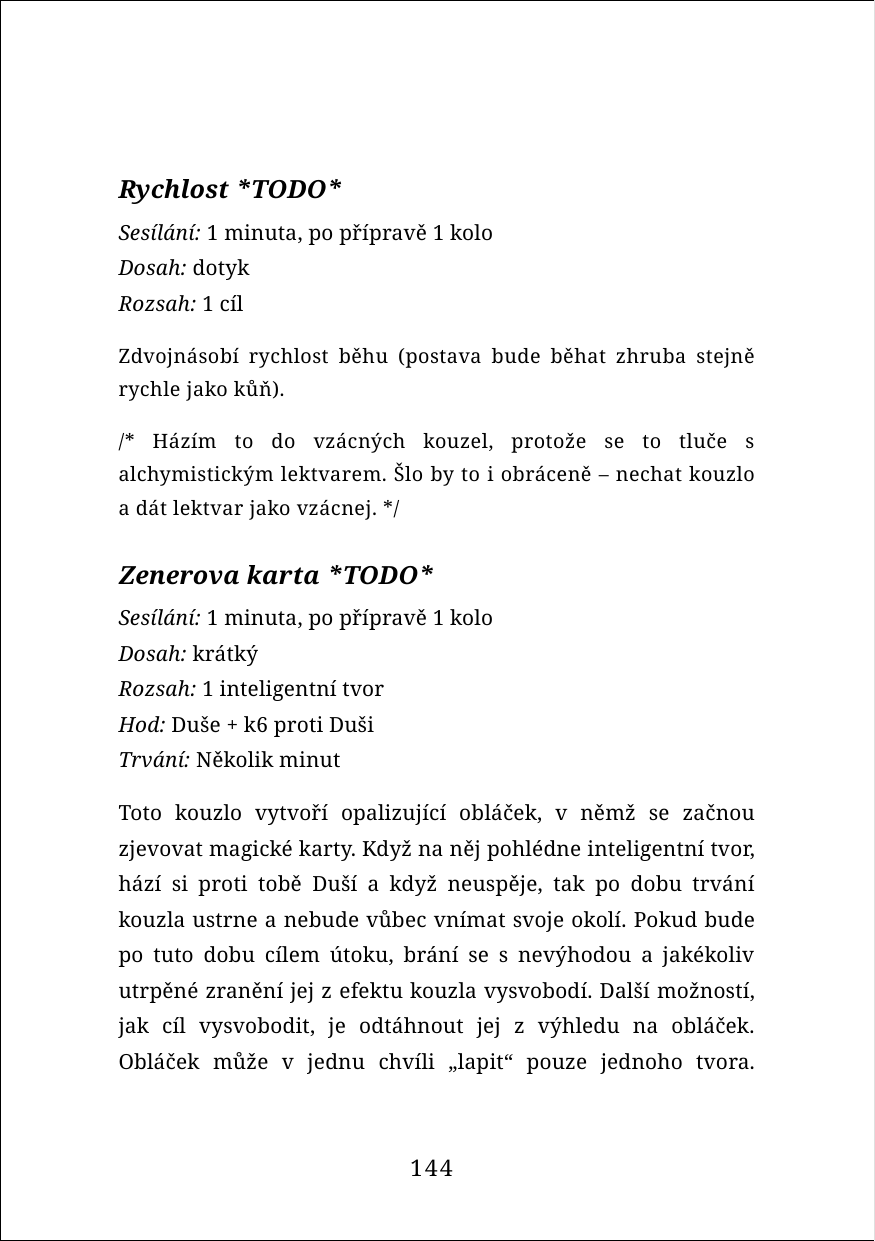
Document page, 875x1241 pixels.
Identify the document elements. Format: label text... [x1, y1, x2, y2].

subtitle Rychlost *TODO* [118, 172, 756, 206]
text Sesílání: 1 minuta, po přípravě 1 kolo Dosah: dotyk Rozsah: 1 cíl [118, 218, 756, 317]
text Toto kouzlo vytvoří opalizující obláček, v němž se začnou zjevovat magické karty. Když na něj pohlédne inteligentní tvor, hází si proti tobě Duší a když neuspěje, tak po dobu trvání kouzla ustrne a nebude vůbec vnímat svoje okolí. Pokud bude po tuto dobu cílem útoku, brání se s nevýhodou a jakékoliv utrpěné zranění jej z efektu kouzla vysvobodí. Další možností, jak cíl vysvobodit, je odtáhnout jej z výhledu na obláček. Obláček může v jednu chvíli „lapit“ pouze jednoho tvora. [118, 798, 756, 1076]
text Zdvojnásobí rychlost běhu (postava bude běhat zhruba stejně rychle jako kůň). [118, 342, 756, 402]
text /* Házím to do vzácných kouzel, protože se to tluče s alchymistickým lektvarem. Šlo by to i obráceně – nechat kouzlo a dát lektvar jako vzácnej. */ [118, 427, 756, 521]
text Sesílání: 1 minuta, po přípravě 1 kolo Dosah: krátký Rozsah: 1 inteligentní tvor Hod: Duše + k6 proti Duši Trvání: Několik minut [118, 603, 756, 774]
subtitle Zenerova karta *TODO* [118, 557, 756, 591]
